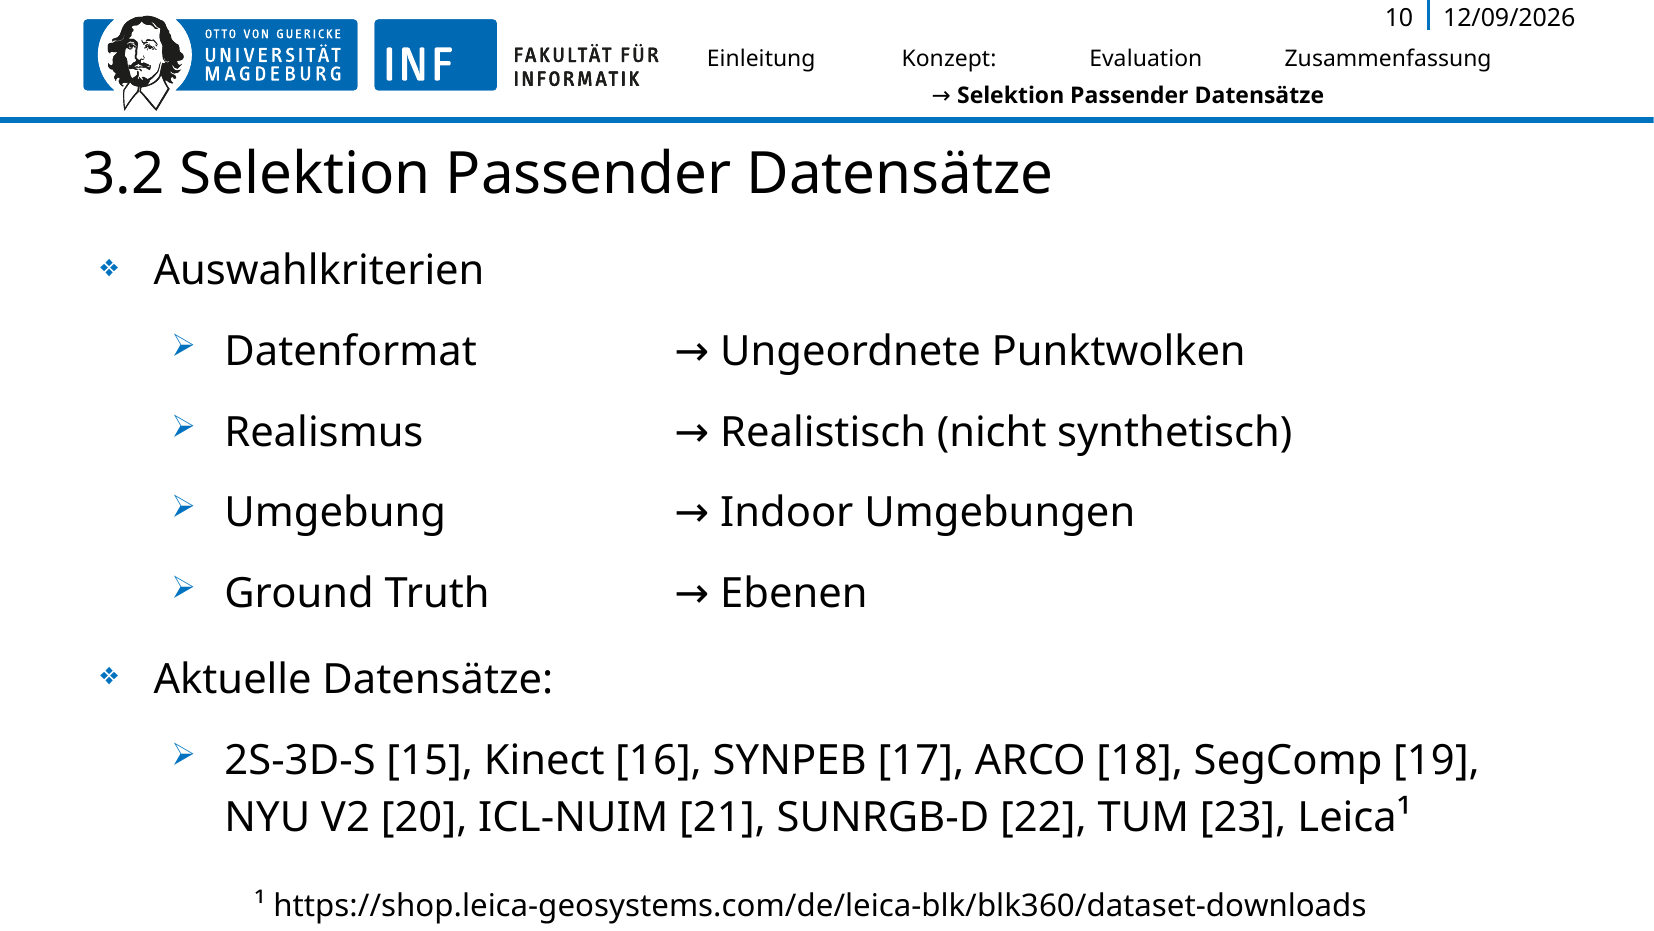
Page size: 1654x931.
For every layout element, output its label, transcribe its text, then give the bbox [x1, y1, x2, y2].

text_box ¹ https://shop.leica-geosystems.com/de/leica-blk/blk360/dataset-downloads [254, 867, 1400, 931]
title 3.2 Selektion Passender Datensätze [82, 131, 1571, 211]
list Auswahlkriterien Datenformat → Ungeordnete Punktwolken Realismus → Realistisch (nicht synthetisch) Umgebung → Indoor Umgebungen Ground Truth → Ebenen Aktuelle Datensätze: 2S-3D-S [15], Kinect [16], SYNPEB [17], ARCO [18], SegComp [19], NYU V2 [20], ICL-NUIM [21], SUNRGB-D [22], TUM [23], Leica¹ [82, 240, 1571, 916]
